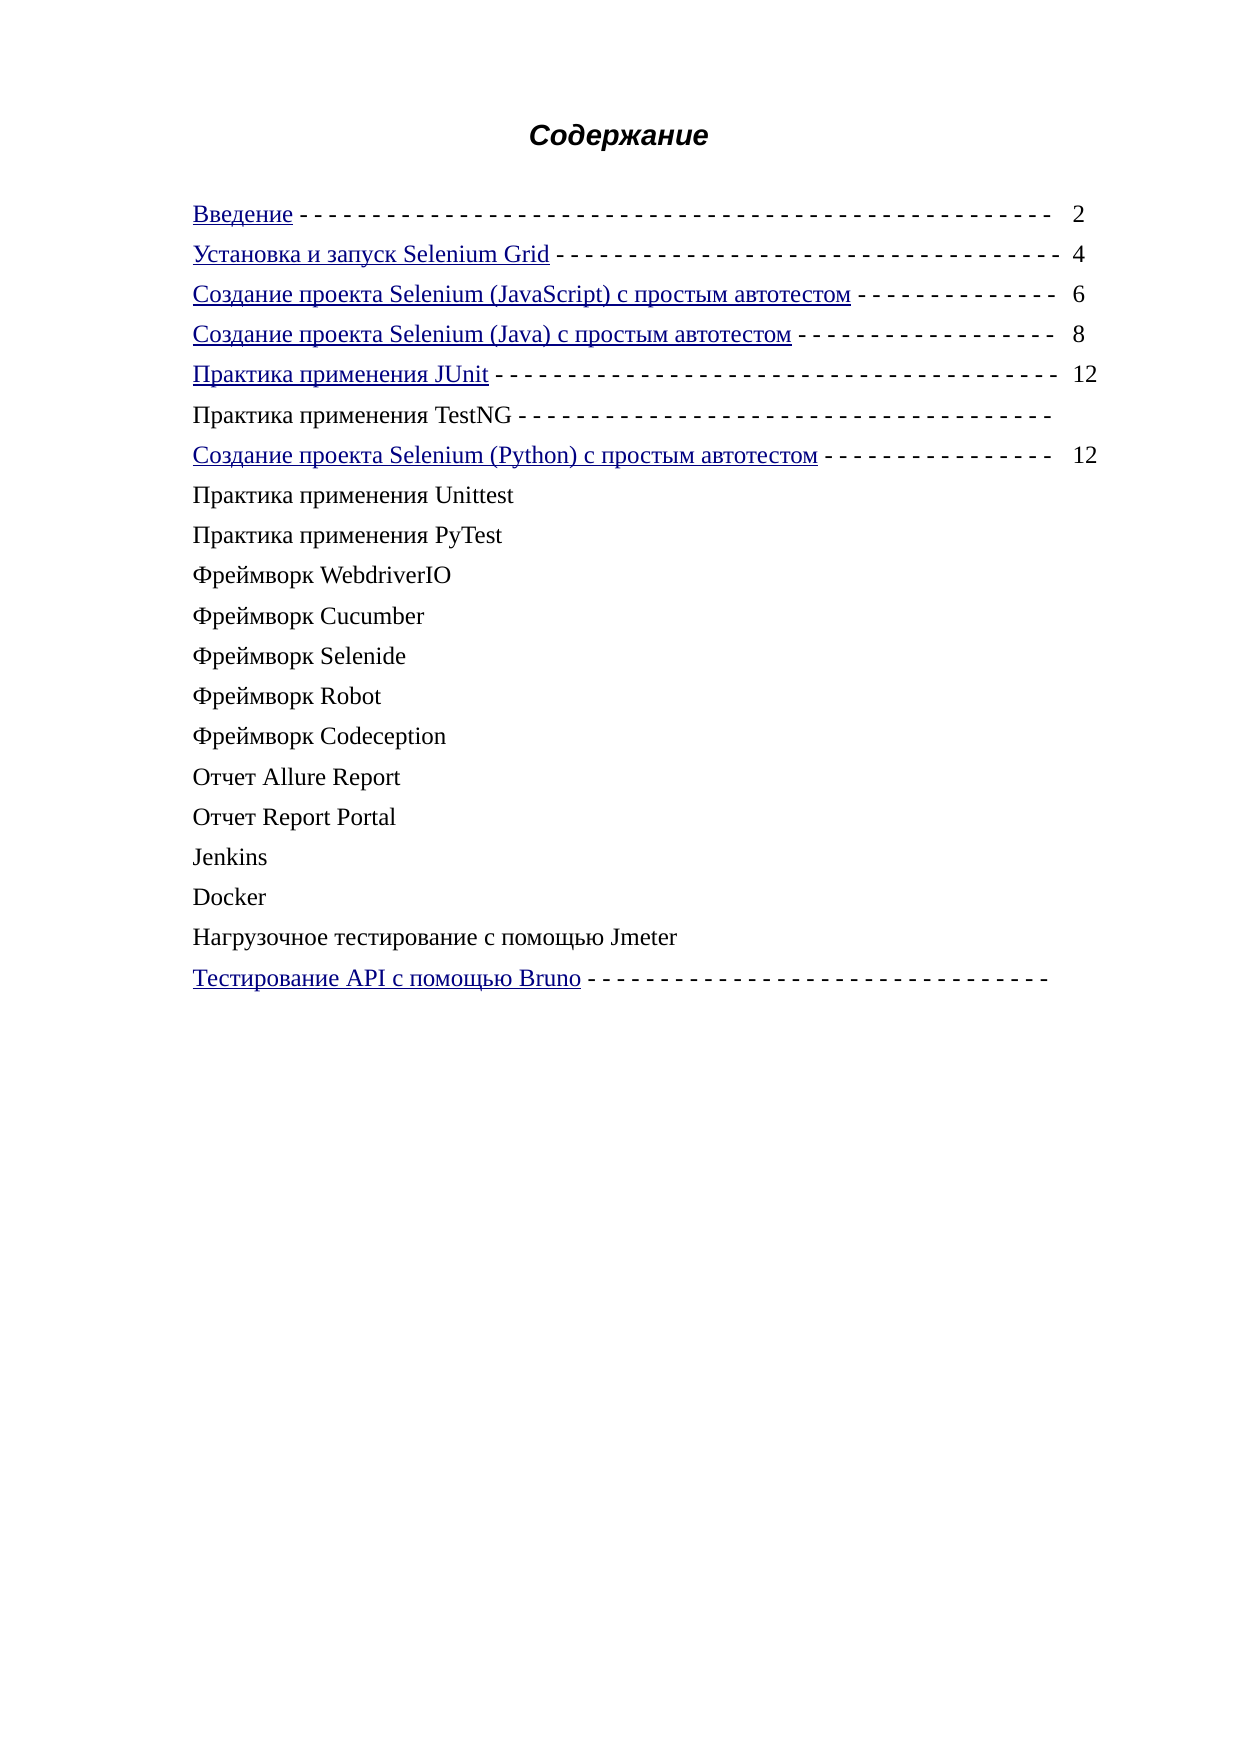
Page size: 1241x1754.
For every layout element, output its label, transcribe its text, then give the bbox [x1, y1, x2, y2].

table_cell [1066, 917, 1122, 957]
subtitle Содержание [118, 118, 1122, 152]
table_cell 12 [1066, 434, 1122, 474]
table_cell [118, 515, 187, 555]
table_cell 8 [1066, 314, 1122, 354]
table_cell Создание проекта Selenium (JavaScript) с простым автотестом - - - - - - - - - - - - - - [187, 273, 1066, 313]
table_cell [1066, 474, 1122, 514]
table_cell Создание проекта Selenium (Python) с простым автотестом - - - - - - - - - - - - - - - - [187, 434, 1066, 474]
table_cell Фреймворк WebdriverIO [187, 555, 1066, 595]
table_cell Фреймворк Codeception [187, 716, 1066, 756]
table_cell [118, 635, 187, 675]
table_header Введение - - - - - - - - - - - - - - - - - - - - - - - - - - - - - - - - - - - - - - - - - - - - - - - - - - - - [187, 193, 1066, 233]
table_cell [1066, 716, 1122, 756]
table_cell [118, 314, 187, 354]
table_cell Фреймворк Robot [187, 675, 1066, 716]
table_cell Отчет Report Portal [187, 796, 1066, 836]
table_cell [118, 716, 187, 756]
table_cell [118, 796, 187, 836]
table_cell [118, 273, 187, 313]
table_cell [118, 675, 187, 716]
table_cell Установка и запуск Selenium Grid - - - - - - - - - - - - - - - - - - - - - - - - - - - - - - - - - - - [187, 233, 1066, 273]
table_cell [1066, 675, 1122, 716]
table_cell Jenkins [187, 836, 1066, 876]
table_cell [1066, 555, 1122, 595]
table_cell Нагрузочное тестирование с помощью Jmeter [187, 917, 1066, 957]
table_cell [1066, 836, 1122, 876]
table_cell [118, 394, 187, 434]
table_cell [118, 595, 187, 635]
table_header 2 [1066, 193, 1122, 233]
table_cell Создание проекта Selenium (Java) с простым автотестом - - - - - - - - - - - - - - - - - - [187, 314, 1066, 354]
table_cell [1066, 635, 1122, 675]
table_cell [118, 474, 187, 514]
table_cell Практика применения JUnit - - - - - - - - - - - - - - - - - - - - - - - - - - - - - - - - - - - - - - - [187, 354, 1066, 394]
table_cell Отчет Allure Report [187, 756, 1066, 796]
table_cell [1066, 595, 1122, 635]
table_cell [1066, 515, 1122, 555]
table_cell Практика применения Unittest [187, 474, 1066, 514]
table_cell [1066, 756, 1122, 796]
table_cell [118, 836, 187, 876]
table_cell Тестирование API с помощью Bruno - - - - - - - - - - - - - - - - - - - - - - - - - - - - - - - - [187, 957, 1066, 997]
table_cell Docker [187, 876, 1066, 917]
table_cell [1066, 876, 1122, 917]
table_cell 6 [1066, 273, 1122, 313]
table_cell Практика применения TestNG - - - - - - - - - - - - - - - - - - - - - - - - - - - - - - - - - - - - - [187, 394, 1066, 434]
table_header [118, 193, 187, 233]
table_cell [118, 555, 187, 595]
table_cell [1066, 796, 1122, 836]
table_cell [1066, 394, 1122, 434]
table_cell Фреймворк Selenide [187, 635, 1066, 675]
table_cell 4 [1066, 233, 1122, 273]
table_cell [118, 876, 187, 917]
table_cell [1066, 957, 1122, 997]
table_cell [118, 233, 187, 273]
table_cell [118, 434, 187, 474]
table_cell [118, 756, 187, 796]
table_cell 12 [1066, 354, 1122, 394]
table_cell [118, 957, 187, 997]
table_cell [118, 354, 187, 394]
table_cell [118, 917, 187, 957]
table_cell Фреймворк Cucumber [187, 595, 1066, 635]
table_cell Практика применения PyTest [187, 515, 1066, 555]
